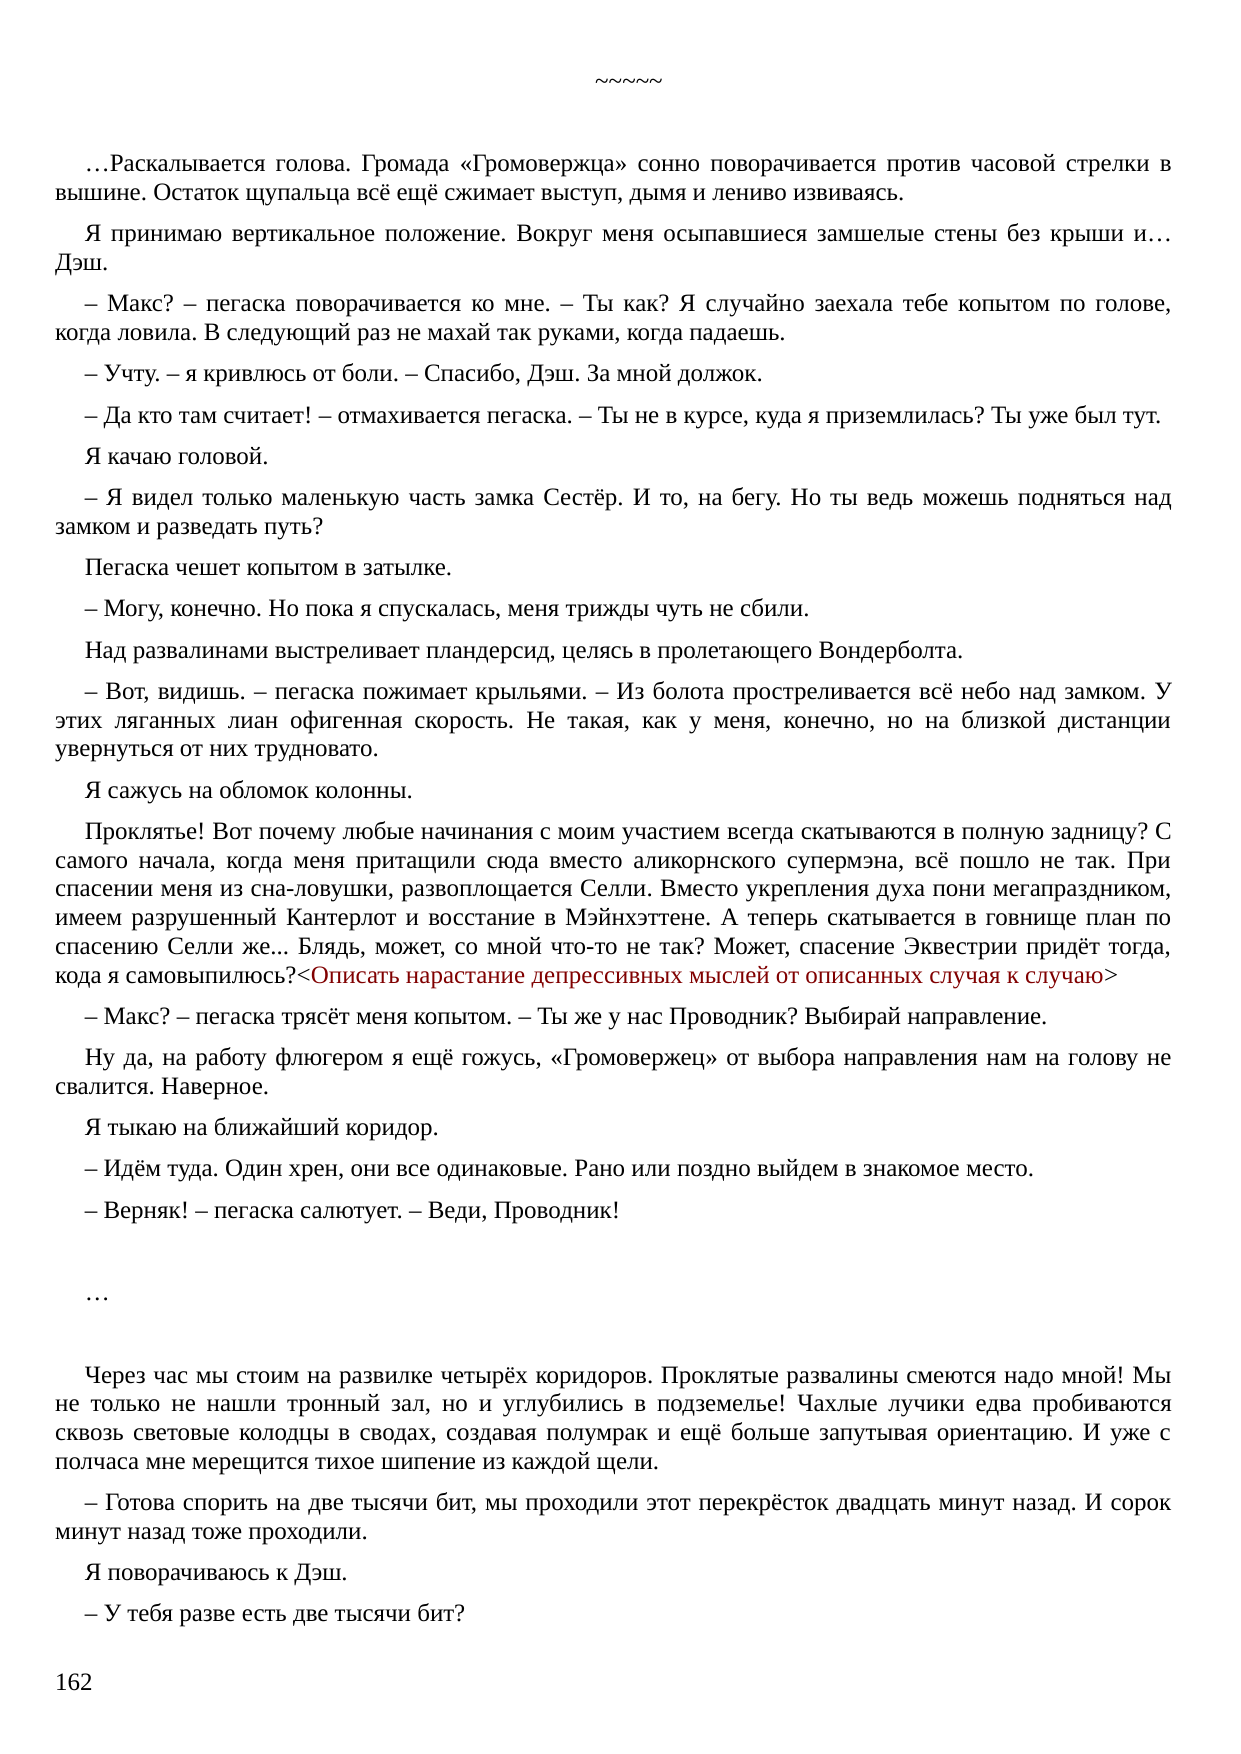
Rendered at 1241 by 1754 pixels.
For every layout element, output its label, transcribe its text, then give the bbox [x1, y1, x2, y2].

text – Готова спорить на две тысячи бит, мы проходили этот перекрёсток двадцать минут назад. И сорок минут назад тоже проходили. [55, 1487, 1173, 1545]
text – Учту. – я кривлюсь от боли. – Спасибо, Дэш. За мной должок. [55, 358, 1173, 387]
text Я принимаю вертикальное положение. Вокруг меня осыпавшиеся замшелые стены без крыши и… Дэш. [55, 218, 1173, 276]
text – У тебя разве есть две тысячи бит? [55, 1598, 1173, 1627]
text – Верняк! – пегаска салютует. – Веди, Проводник! [55, 1195, 1173, 1223]
text Пегаска чешет копытом в затылке. [55, 552, 1173, 581]
text – Могу, конечно. Но пока я спускалась, меня трижды чуть не сбили. [55, 593, 1173, 622]
text – Макс? – пегаска трясёт меня копытом. – Ты же у нас Проводник? Выбирай направление. [55, 1001, 1173, 1030]
text – Я видел только маленькую часть замка Сестёр. И то, на бегу. Но ты ведь можешь подняться над замком и разведать путь? [55, 482, 1173, 540]
text Я сажусь на обломок колонны. [55, 775, 1173, 803]
text Над развалинами выстреливает пландерсид, целясь в пролетающего Вондерболта. [55, 635, 1173, 663]
text – Идём туда. Один хрен, они все одинаковые. Рано или поздно выйдем в знакомое место. [55, 1153, 1173, 1182]
text … [55, 1277, 1173, 1306]
text Я поворачиваюсь к Дэш. [55, 1557, 1173, 1586]
text – Да кто там считает! – отмахивается пегаска. – Ты не в курсе, куда я приземлилась? Ты уже был тут. [55, 400, 1173, 428]
text Я тыкаю на ближайший коридор. [55, 1112, 1173, 1141]
text Я качаю головой. [55, 441, 1173, 470]
text – Макс? – пегаска поворачивается ко мне. – Ты как? Я случайно заехала тебе копытом по голове, когда ловила. В следующий раз не махай так руками, когда падаешь. [55, 288, 1173, 346]
text Через час мы стоим на развилке четырёх коридоров. Проклятые развалины смеются надо мной! Мы не только не нашли тронный зал, но и углубились в подземелье! Чахлые лучики едва пробиваются сквозь световые колодцы в сводах, создавая полумрак и ещё больше запутывая ориентацию. И уже с полчаса мне мерещится тихое шипение из каждой щели. [55, 1360, 1173, 1475]
text …Раскалывается голова. Громада «Громовержца» сонно поворачивается против часовой стрелки в вышине. Остаток щупальца всё ещё сжимает выступ, дымя и лениво извиваясь. [55, 148, 1173, 206]
text Проклятье! Вот почему любые начинания с моим участием всегда скатываются в полную задницу? С самого начала, когда меня притащили сюда вместо аликорнского супермэна, всё пошло не так. При спасении меня из сна-ловушки, развоплощается Селли. Вместо укрепления духа пони мегапраздником, имеем разрушенный Кантерлот и восстание в Мэйнхэттене. А теперь скатывается в говнище план по спасению Селли же... Блядь, может, со мной что-то не так? Может, спасение Эквестрии придёт тогда, кода я самовыпилюсь?<Описать нарастание депрессивных мыслей от описанных случая к случаю> [55, 816, 1173, 988]
text Ну да, на работу флюгером я ещё гожусь, «Громовержец» от выбора направления нам на голову не свалится. Наверное. [55, 1042, 1173, 1100]
text – Вот, видишь. – пегаска пожимает крыльями. – Из болота простреливается всё небо над замком. У этих ляганных лиан офигенная скорость. Не такая, как у меня, конечно, но на близкой дистанции увернуться от них трудновато. [55, 676, 1173, 762]
text ~~~~~ [55, 66, 1173, 95]
